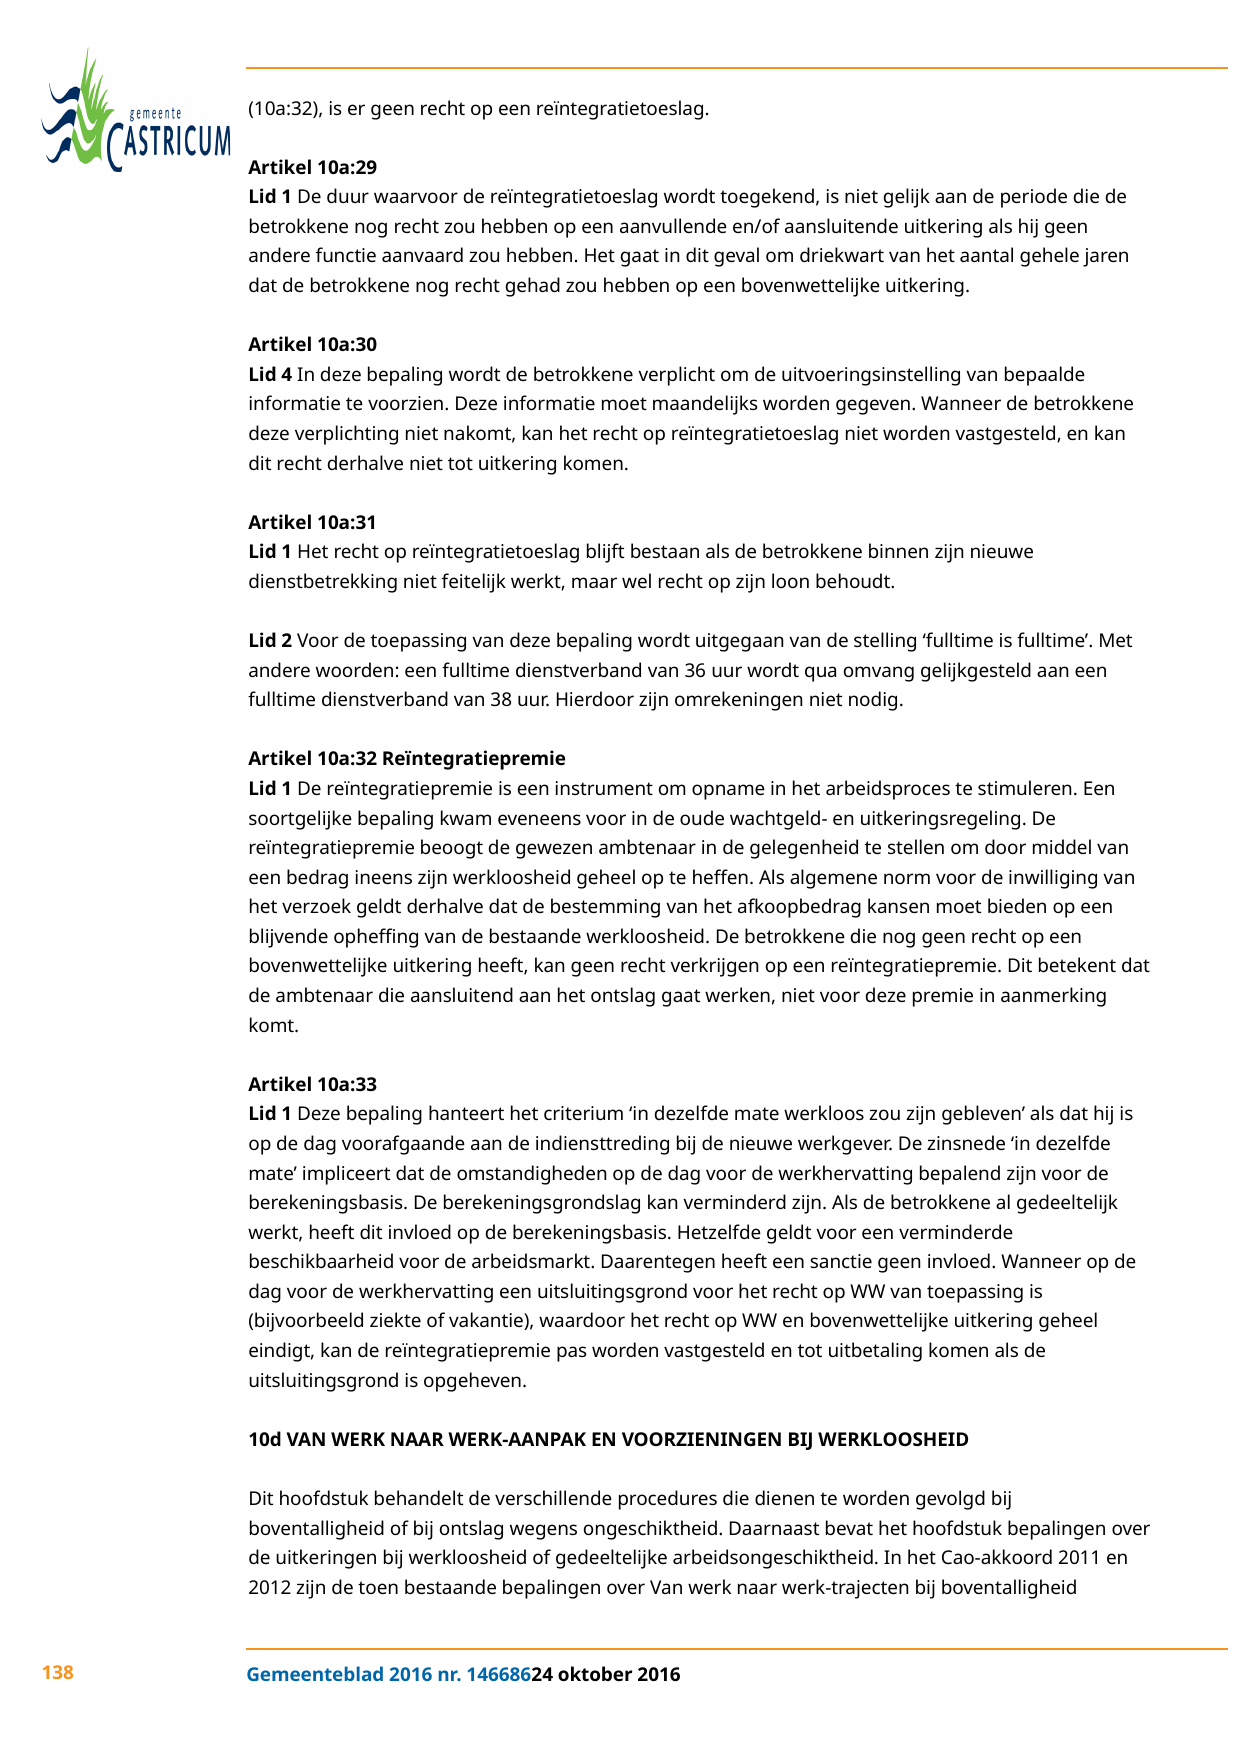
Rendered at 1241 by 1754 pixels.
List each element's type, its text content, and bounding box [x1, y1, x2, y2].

text Lid 2 Voor de toepassing van deze bepaling wordt uitgegaan van de stelling ‘fulltime is fulltime’. Met andere woorden: een fulltime dienstverband van 36 uur wordt qua omvang gelijkgesteld aan een fulltime dienstverband van 38 uur. Hierdoor zijn omrekeningen niet nodig. [248, 627, 1152, 712]
text Artikel 10a:32 Reïntegratiepremie [248, 746, 1152, 771]
text Lid 1 Het recht op reïntegratietoeslag blijft bestaan als de betrokkene binnen zijn nieuwe dienstbetrekking niet feitelijk werkt, maar wel recht op zijn loon behoudt. [248, 538, 1152, 594]
picture [41, 47, 231, 172]
text Dit hoofdstuk behandelt de verschillende procedures die dienen te worden gevolgd bij boventalligheid of bij ontslag wegens ongeschiktheid. Daarnaast bevat het hoofdstuk bepalingen over de uitkeringen bij werkloosheid of gedeeltelijke arbeidsongeschiktheid. In het Cao-akkoord 2011 en 2012 zijn de toen bestaande bepalingen over Van werk naar werk-trajecten bij boventalligheid [248, 1485, 1152, 1600]
text (10a:32), is er geen recht op een reïntegratietoeslag. [248, 95, 1152, 121]
text Lid 4 In deze bepaling wordt de betrokkene verplicht om de uitvoeringsinstelling van bepaalde informatie te voorzien. Deze informatie moet maandelijks worden gegeven. Wanneer de betrokkene deze verplichting niet nakomt, kan het recht op reïntegratietoeslag niet worden vastgesteld, en kan dit recht derhalve niet tot uitkering komen. [248, 361, 1152, 476]
text Artikel 10a:33 [248, 1071, 1152, 1097]
text Lid 1 De duur waarvoor de reïntegratietoeslag wordt toegekend, is niet gelijk aan de periode die de betrokkene nog recht zou hebben op een aanvullende en/of aansluitende uitkering als hij geen andere functie aanvaard zou hebben. Het gaat in dit geval om driekwart van het aantal gehele jaren dat de betrokkene nog recht gehad zou hebben op een bovenwettelijke uitkering. [248, 183, 1152, 298]
text Artikel 10a:30 [248, 331, 1152, 357]
text Artikel 10a:29 [248, 154, 1152, 180]
text Lid 1 Deze bepaling hanteert het criterium ‘in dezelfde mate werkloos zou zijn gebleven’ als dat hij is op de dag voorafgaande aan de indiensttreding bij de nieuwe werkgever. De zinsnede ‘in dezelfde mate’ impliceert dat de omstandigheden op de dag voor de werkhervatting bepalend zijn voor de berekeningsbasis. De berekeningsgrondslag kan verminderd zijn. Als de betrokkene al gedeeltelijk werkt, heeft dit invloed op de berekeningsbasis. Hetzelfde geldt voor een verminderde beschikbaarheid voor de arbeidsmarkt. Daarentegen heeft een sanctie geen invloed. Wanneer op de dag voor de werkhervatting een uitsluitingsgrond voor het recht op WW van toepassing is (bijvoorbeeld ziekte of vakantie), waardoor het recht op WW en bovenwettelijke uitkering geheel eindigt, kan de reïntegratiepremie pas worden vastgesteld en tot uitbetaling komen als de uitsluitingsgrond is opgeheven. [248, 1101, 1152, 1393]
text Lid 1 De reïntegratiepremie is een instrument om opname in het arbeidsproces te stimuleren. Een soortgelijke bepaling kwam eveneens voor in de oude wachtgeld- en uitkeringsregeling. De reïntegratiepremie beoogt de gewezen ambtenaar in de gelegenheid te stellen om door middel van een bedrag ineens zijn werkloosheid geheel op te heffen. Als algemene norm voor de inwilliging van het verzoek geldt derhalve dat de bestemming van het afkoopbedrag kansen moet bieden op een blijvende opheffing van de bestaande werkloosheid. De betrokkene die nog geen recht op een bovenwettelijke uitkering heeft, kan geen recht verkrijgen op een reïntegratiepremie. Dit betekent dat de ambtenaar die aansluitend aan het ontslag gaat werken, niet voor deze premie in aanmerking komt. [248, 775, 1152, 1038]
text Artikel 10a:31 [248, 509, 1152, 535]
text 10d VAN WERK NAAR WERK-AANPAK EN VOORZIENINGEN BIJ WERKLOOSHEID [248, 1426, 1152, 1452]
